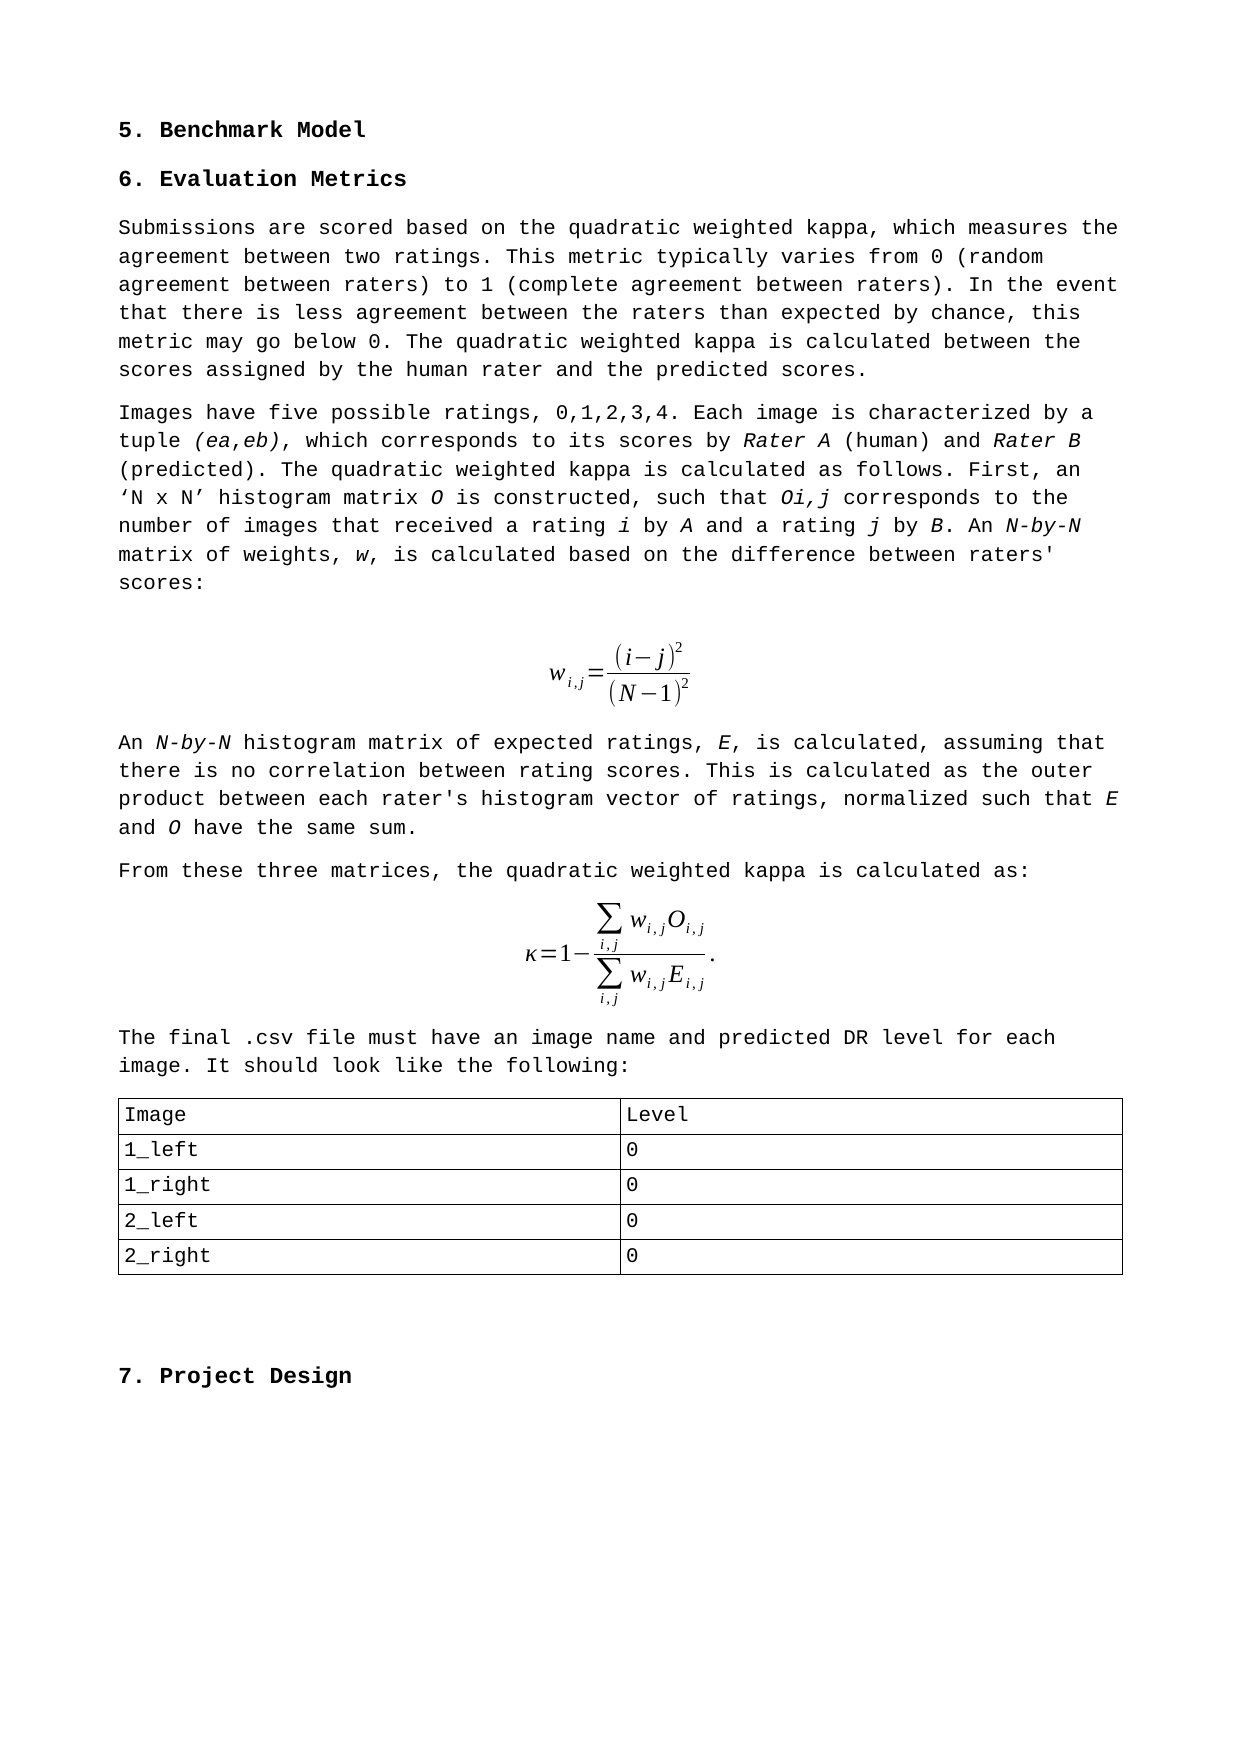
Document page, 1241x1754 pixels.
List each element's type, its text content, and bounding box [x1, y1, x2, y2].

table_cell 2_right [119, 1240, 620, 1274]
table_cell 0 [621, 1205, 1122, 1239]
table_cell 2_left [119, 1205, 620, 1239]
text Submissions are scored based on the quadratic weighted kappa, which measures the agreement between two ratings. This metric typically varies from 0 (random agreement between raters) to 1 (complete agreement between raters). In the event that there is less agreement between the raters than expected by chance, this metric may go below 0. The quadratic weighted kappa is calculated between the scores assigned by the human rater and the predicted scores. [118, 217, 1122, 383]
table_cell 0 [621, 1170, 1122, 1204]
text 6. Evaluation Metrics [118, 168, 1122, 194]
table_cell 1_left [119, 1135, 620, 1169]
text The final .csv file must have an image name and predicted DR level for each image. It should look like the following: [118, 1027, 1122, 1079]
table_header Image [119, 1099, 620, 1133]
text 7. Project Design [118, 1364, 1122, 1391]
text 5. Benchmark Model [118, 118, 1122, 144]
text An N-by-N histogram matrix of expected ratings, E, is calculated, assuming that there is no correlation between rating scores. This is calculated as the outer product between each rater's histogram vector of ratings, normalized such that E and O have the same sum. [118, 732, 1122, 840]
table_cell 1_right [119, 1170, 620, 1204]
table_cell 0 [621, 1240, 1122, 1274]
text Images have five possible ratings, 0,1,2,3,4. Each image is characterized by a tuple (ea,eb), which corresponds to its scores by Rater A (human) and Rater B (predicted). The quadratic weighted kappa is calculated as follows. First, an ‘N x N’ histogram matrix O is constructed, such that Oi,j corresponds to the number of images that received a rating i by A and a rating j by B. An N-by-N matrix of weights, w, is calculated based on the difference between raters' scores: [118, 402, 1122, 596]
table_cell 0 [621, 1135, 1122, 1169]
table_header Level [621, 1099, 1122, 1133]
text From these three matrices, the quadratic weighted kappa is calculated as: [118, 859, 1122, 883]
